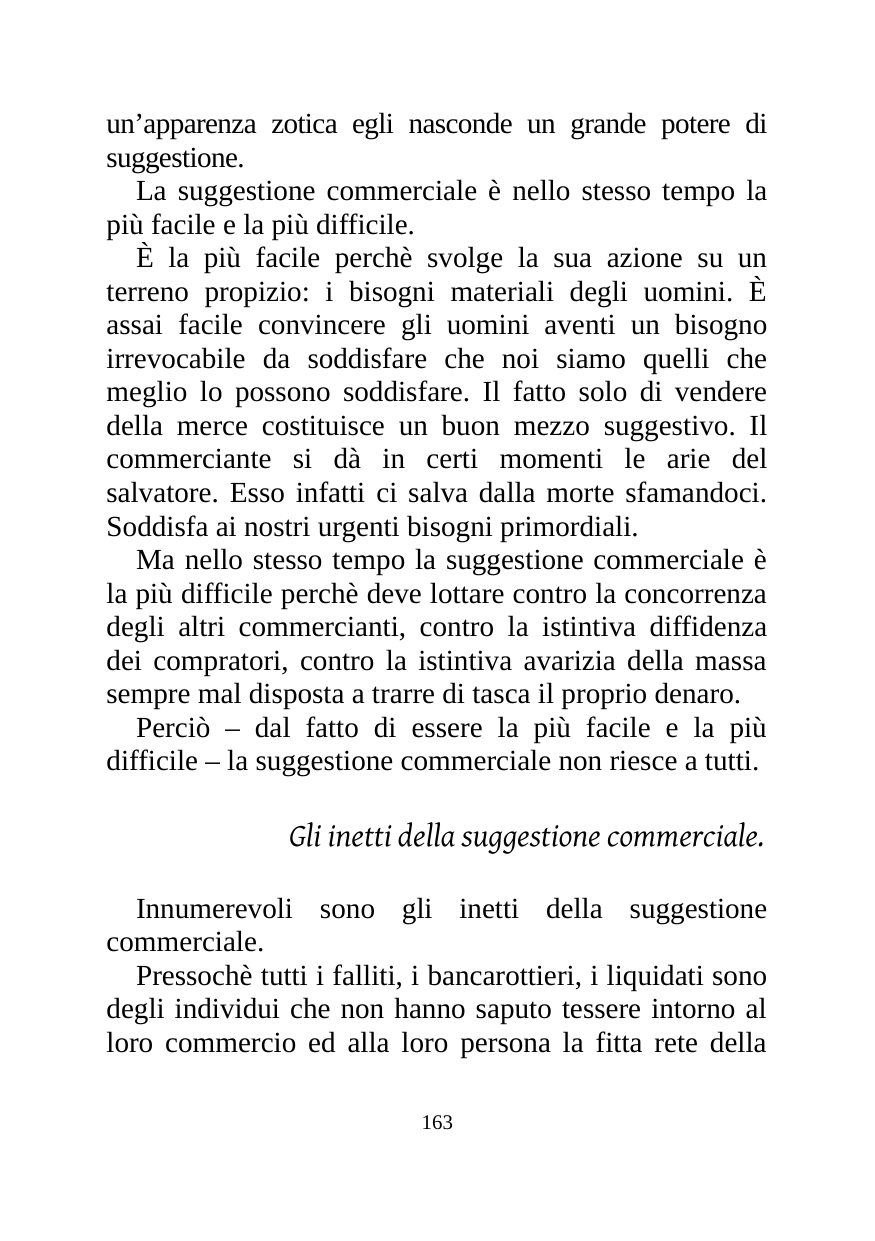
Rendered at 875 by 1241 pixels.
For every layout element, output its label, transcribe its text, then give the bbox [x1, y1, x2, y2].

text Innumerevoli sono gli inetti della suggestione commerciale. [106, 891, 768, 958]
text La suggestione commerciale è nello stesso tempo la più facile e la più difficile. [106, 173, 768, 240]
text un’apparenza zotica egli nasconde un grande potere di suggestione. [106, 106, 768, 173]
subtitle Gli inetti della suggestione commerciale. [106, 818, 768, 856]
text Pressochè tutti i falliti, i bancarottieri, i liquidati sono degli individui che non hanno saputo tessere intorno al loro commercio ed alla loro persona la fitta rete della [106, 958, 768, 1059]
text È la più facile perchè svolge la sua azione su un terreno propizio: i bisogni materiali degli uomini. È assai facile convincere gli uomini aventi un bisogno irrevocabile da soddisfare che noi siamo quelli che meglio lo possono soddisfare. Il fatto solo di vendere della merce costituisce un buon mezzo suggestivo. Il commerciante si dà in certi momenti le arie del salvatore. Esso infatti ci salva dalla morte sfamandoci. Soddisfa ai nostri urgenti bisogni primordiali. [106, 240, 768, 542]
text Perciò – dal fatto di essere la più facile e la più difficile – la suggestione commerciale non riesce a tutti. [106, 710, 768, 777]
text Ma nello stesso tempo la suggestione commerciale è la più difficile perchè deve lottare contro la concorrenza degli altri commercianti, contro la istintiva diffidenza dei compratori, contro la istintiva avarizia della massa sempre mal disposta a trarre di tasca il proprio denaro. [106, 542, 768, 710]
